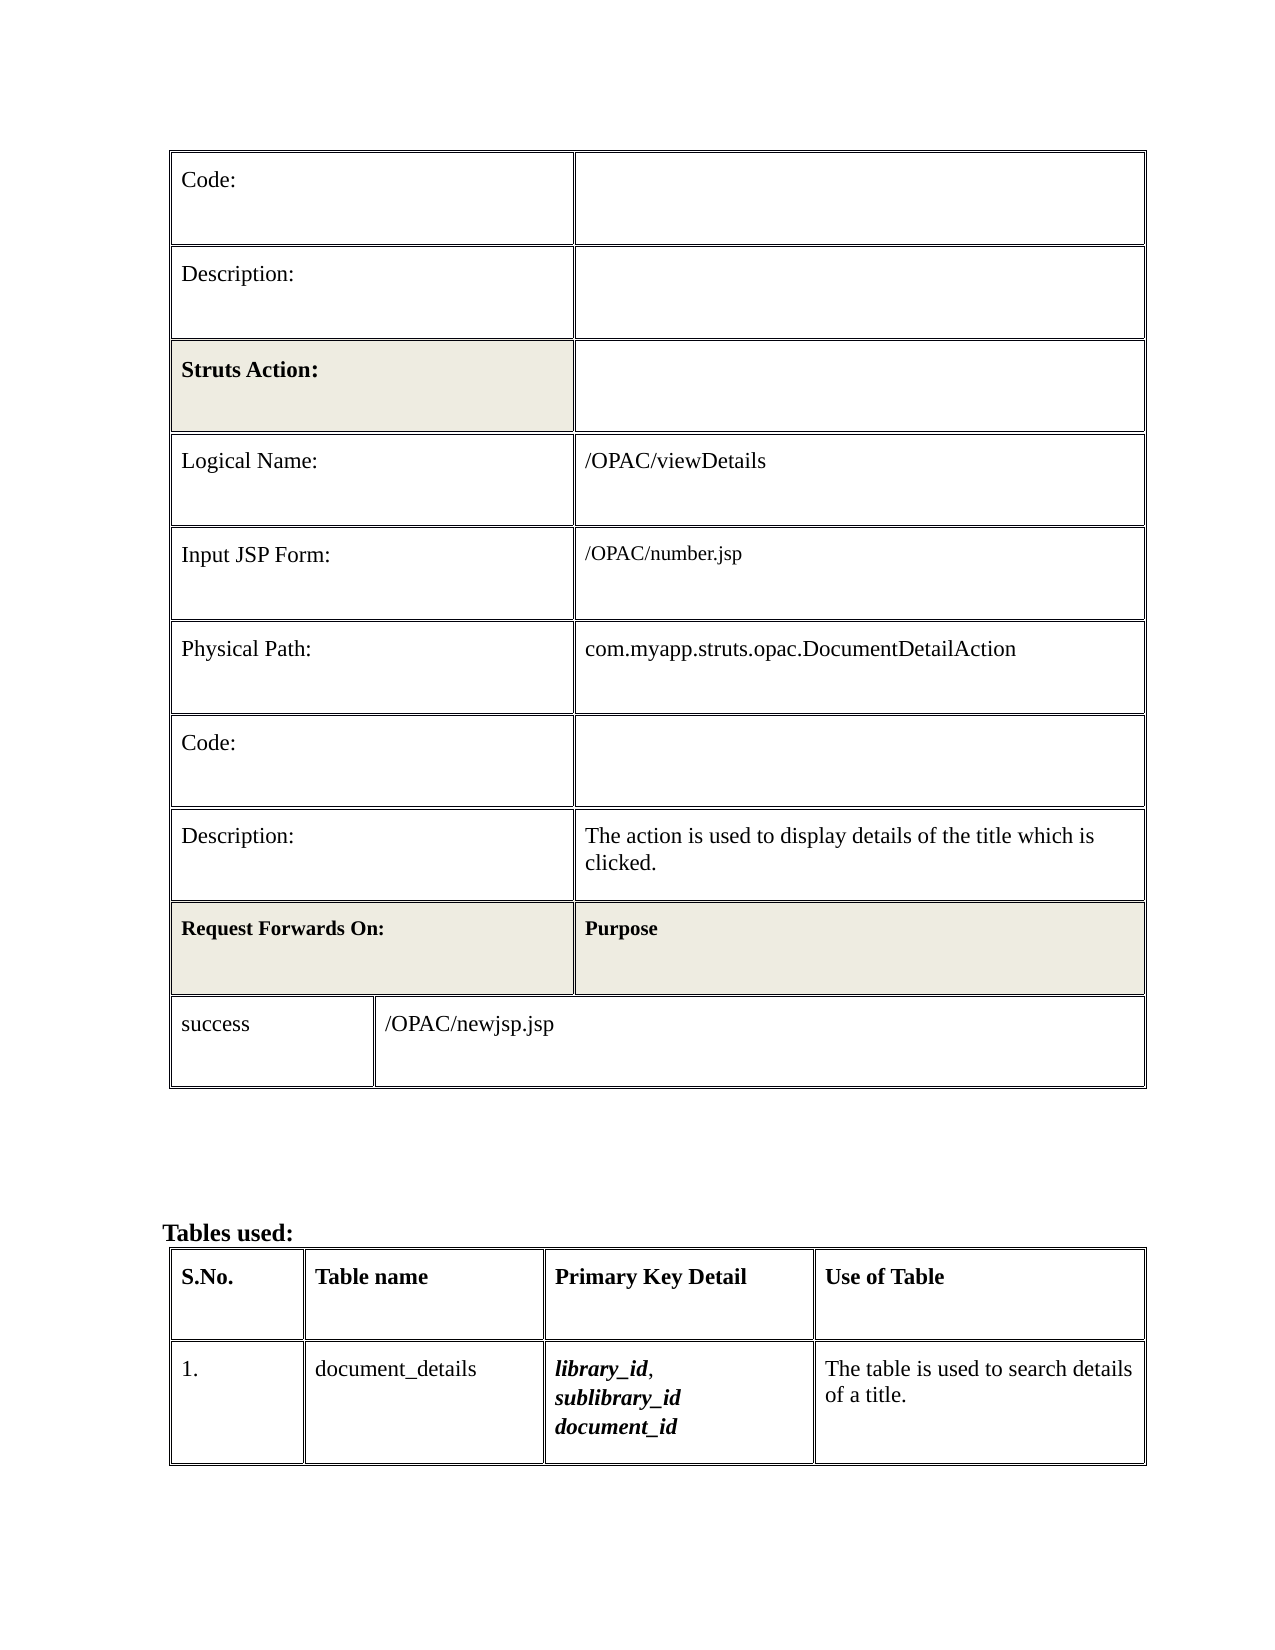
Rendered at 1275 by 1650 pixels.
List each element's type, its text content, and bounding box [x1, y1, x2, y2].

table_cell Request Forwards On: [172, 903, 573, 994]
table_cell /OPAC/viewDetails [576, 435, 1144, 525]
table_header S.No. [172, 1250, 303, 1339]
table_cell Struts Action: [172, 341, 573, 431]
table_cell The action is used to display details of the title which is clicked. [576, 810, 1144, 900]
table_cell [576, 153, 1144, 244]
table_header Table name [306, 1250, 543, 1339]
table_cell com.myapp.struts.opac.DocumentDetailAction [576, 622, 1144, 712]
table_cell Logical Name: [172, 435, 573, 525]
table_cell The table is used to search details of a title. [816, 1342, 1144, 1463]
table_cell [576, 716, 1144, 806]
table_cell Description: [172, 247, 573, 337]
text Tables used: [150, 1218, 1125, 1247]
table_header Use of Table [816, 1250, 1144, 1339]
table_cell /OPAC/newjsp.jsp [376, 997, 1144, 1086]
table_cell Purpose [576, 903, 1144, 994]
table_cell /OPAC/number.jsp [576, 528, 1144, 619]
table_cell Description: [172, 810, 573, 900]
table_cell success [172, 997, 373, 1086]
table_cell document_details [306, 1342, 543, 1463]
table_cell [576, 341, 1144, 431]
table_cell Code: [172, 716, 573, 806]
table_cell Input JSP Form: [172, 528, 573, 619]
table_cell library_id, sublibrary_id document_id [546, 1342, 813, 1463]
table_header Primary Key Detail [546, 1250, 813, 1339]
table_cell Code: [172, 153, 573, 244]
table_cell 1. [172, 1342, 303, 1463]
table_cell [576, 247, 1144, 337]
table_cell Physical Path: [172, 622, 573, 712]
